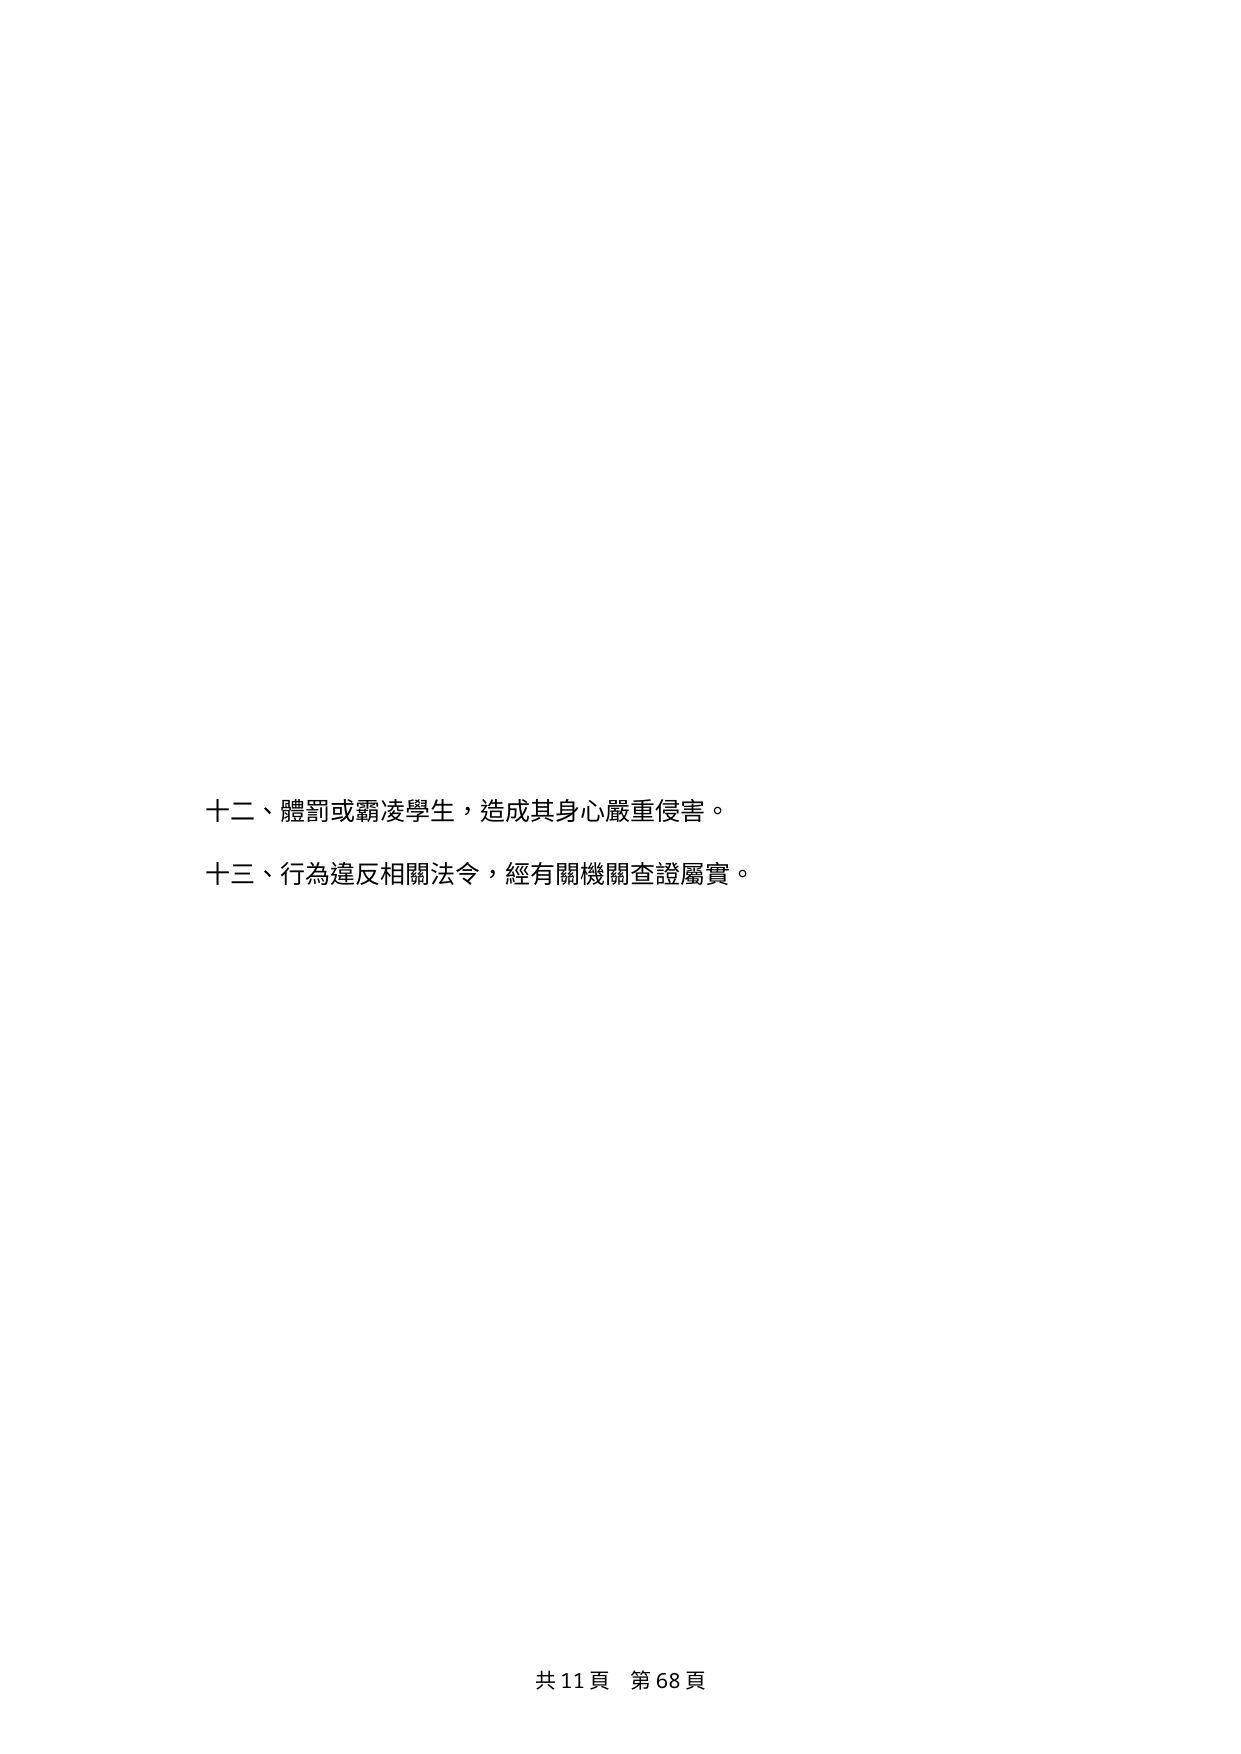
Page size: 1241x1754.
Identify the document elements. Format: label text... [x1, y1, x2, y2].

text 十二、體罰或霸凌學生，造成其身心嚴重侵害。 [118, 768, 1122, 831]
text 十三、行為違反相關法令，經有關機關查證屬實。 [118, 831, 1122, 893]
